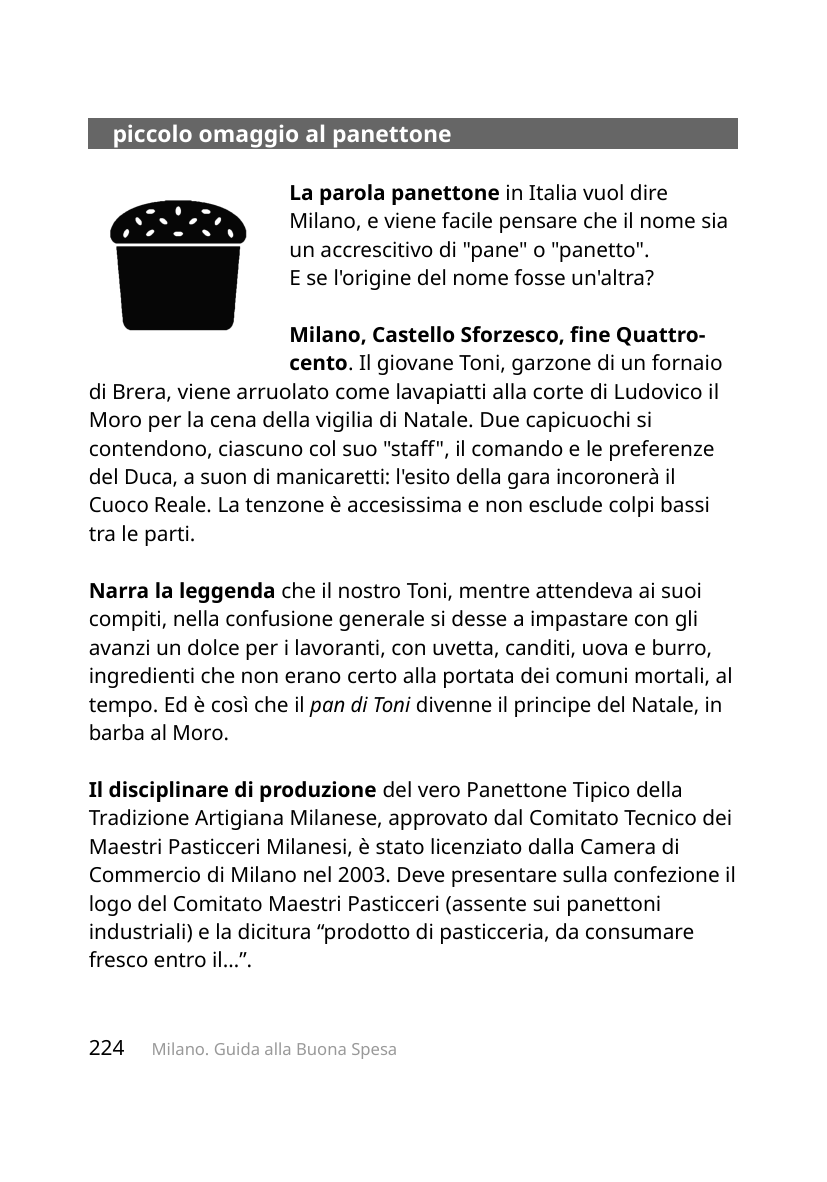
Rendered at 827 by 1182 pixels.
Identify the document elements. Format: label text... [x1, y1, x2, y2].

text piccolo omaggio al panettone [88, 118, 738, 149]
text Narra la leggenda che il nostro Toni, mentre attendeva ai suoi compiti, nella confusione generale si desse a impastare con gli avanzi un dolce per i lavoranti, con uvetta, canditi, uova e burro, ingredienti che non erano certo alla portata dei comuni mortali, al tempo. Ed è così che il pan di Toni divenne il principe del Natale, in barba al Moro. [88, 576, 738, 747]
text Milano, Castello Sforzesco, fine Quattro-cento. Il giovane Toni, garzone di un fornaio di Brera, viene arruolato come lavapiatti alla corte di Ludovico il Moro per la cena della vigilia di Natale. Due capicuochi si contendono, ciascuno col suo "staff", il comando e le preferenze del Duca, a suon di manicaretti: l'esito della gara incoronerà il Cuoco Reale. La tenzone è accesissima e non esclude colpi bassi tra le parti. [88, 320, 738, 547]
text E se l'origine del nome fosse un'altra? [266, 263, 738, 292]
text Il disciplinare di produzione del vero Panettone Tipico della Tradizione Artigiana Milanese, approvato dal Comitato Tecnico dei Maestri Pasticceri Milanesi, è stato licenziato dalla Camera di Commercio di Milano nel 2003. Deve presentare sulla confezione il logo del Comitato Maestri Pasticceri (assente sui panettoni industriali) e la dicitura “prodotto di pasticceria, da consumare fresco entro il…”. [88, 775, 738, 974]
text La parola panettone in Italia vuol dire Milano, e viene facile pensare che il nome sia un accrescitivo di "pane" o "panetto". [266, 178, 738, 263]
picture [88, 177, 266, 355]
